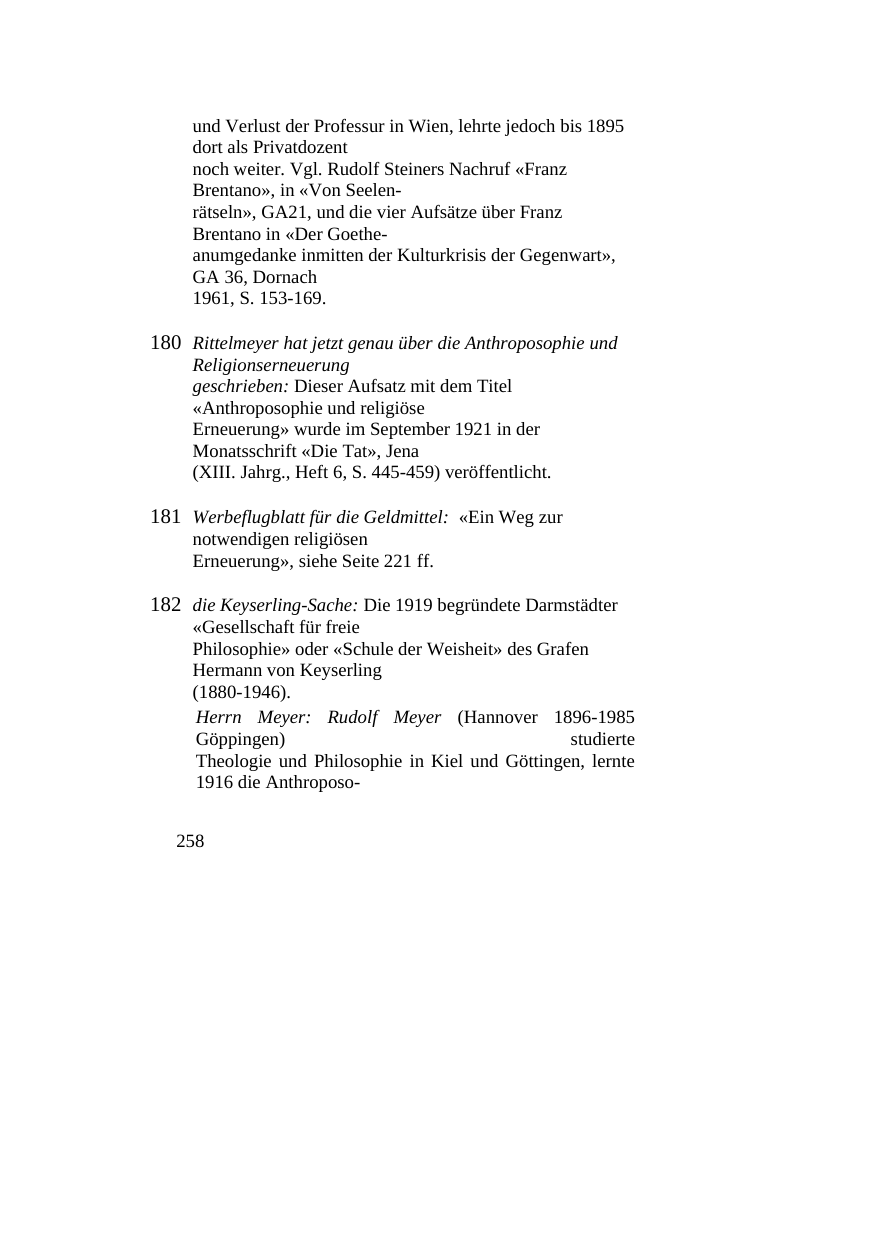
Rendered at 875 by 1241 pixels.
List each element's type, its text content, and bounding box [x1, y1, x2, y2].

list die Keyserling-Sache: Die 1919 begründete Darmstädter «Gesellschaft für freie Philosophie» oder «Schule der Weisheit» des Grafen Hermann von Keyserling (1880-1946). [150, 592, 635, 702]
list Rittelmeyer hat jetzt genau über die Anthroposophie und Religionserneuerung geschrieben: Dieser Aufsatz mit dem Titel «Anthroposophie und religiöse Erneuerung» wurde im September 1921 in der Monatsschrift «Die Tat», Jena (XIII. Jahrg., Heft 6, S. 445-459) veröffentlicht. [150, 329, 635, 483]
text Herrn Meyer: Rudolf Meyer (Hannover 1896-1985 Göppingen) studierte Theologie und Philosophie in Kiel und Göttingen, lernte 1916 die Anthroposo- [196, 706, 635, 793]
list und Verlust der Professur in Wien, lehrte jedoch bis 1895 dort als Privatdozent noch weiter. Vgl. Rudolf Steiners Nachruf «Franz Brentano», in «Von Seelen- rätseln», GA21, und die vier Aufsätze über Franz Brentano in «Der Goethe- anumgedanke inmitten der Kulturkrisis der Gegenwart», GA 36, Dornach 1961, S. 153-169. [150, 115, 635, 309]
list Werbeflugblatt für die Geldmittel: «Ein Weg zur notwendigen religiösen Erneuerung», siehe Seite 221 ff. [150, 504, 635, 571]
text 258 [176, 830, 635, 852]
